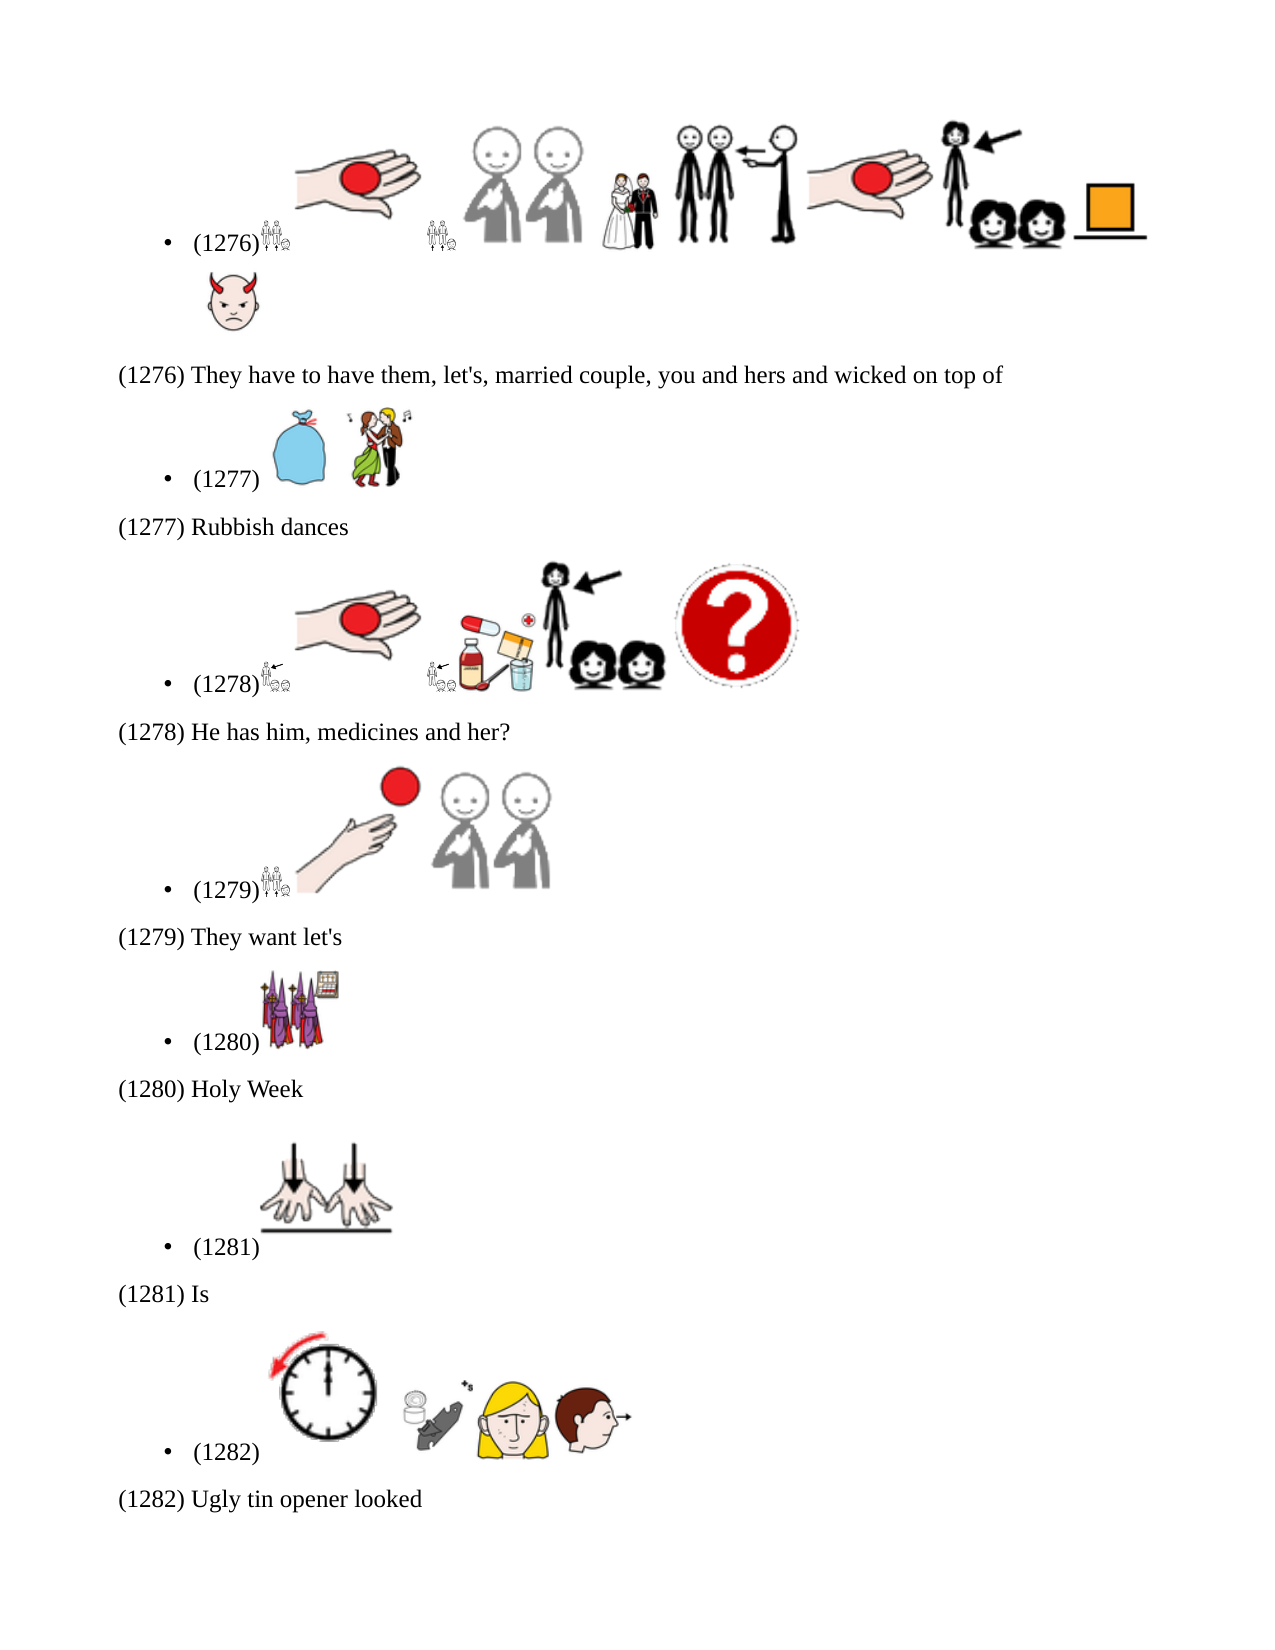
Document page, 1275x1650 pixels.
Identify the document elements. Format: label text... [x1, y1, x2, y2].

list (1280) [164, 1024, 1157, 1055]
text (1276) They have to have them, let's, married couple, you and hers and wicked on top of [118, 360, 1157, 389]
list (1277) [164, 461, 1157, 493]
list (1279) [164, 872, 1157, 903]
picture [259, 118, 1151, 252]
picture [259, 1327, 634, 1461]
picture [193, 261, 274, 342]
picture [259, 764, 559, 898]
list (1276) [164, 225, 1157, 263]
list (1278) [164, 667, 1157, 698]
list (1281) [164, 1229, 1157, 1261]
text (1278) He has him, medicines and her? [118, 717, 1157, 746]
text (1281) Is [118, 1279, 1157, 1308]
text (1282) Ugly tin opener looked [118, 1484, 1157, 1513]
text (1277) Rubbish dances [118, 512, 1157, 541]
text (1279) They want let's [118, 922, 1157, 951]
picture [259, 1121, 394, 1256]
list (1282) [164, 1434, 1157, 1466]
picture [259, 970, 340, 1050]
picture [259, 559, 804, 693]
text (1280) Holy Week [118, 1074, 1157, 1103]
picture [259, 407, 420, 488]
